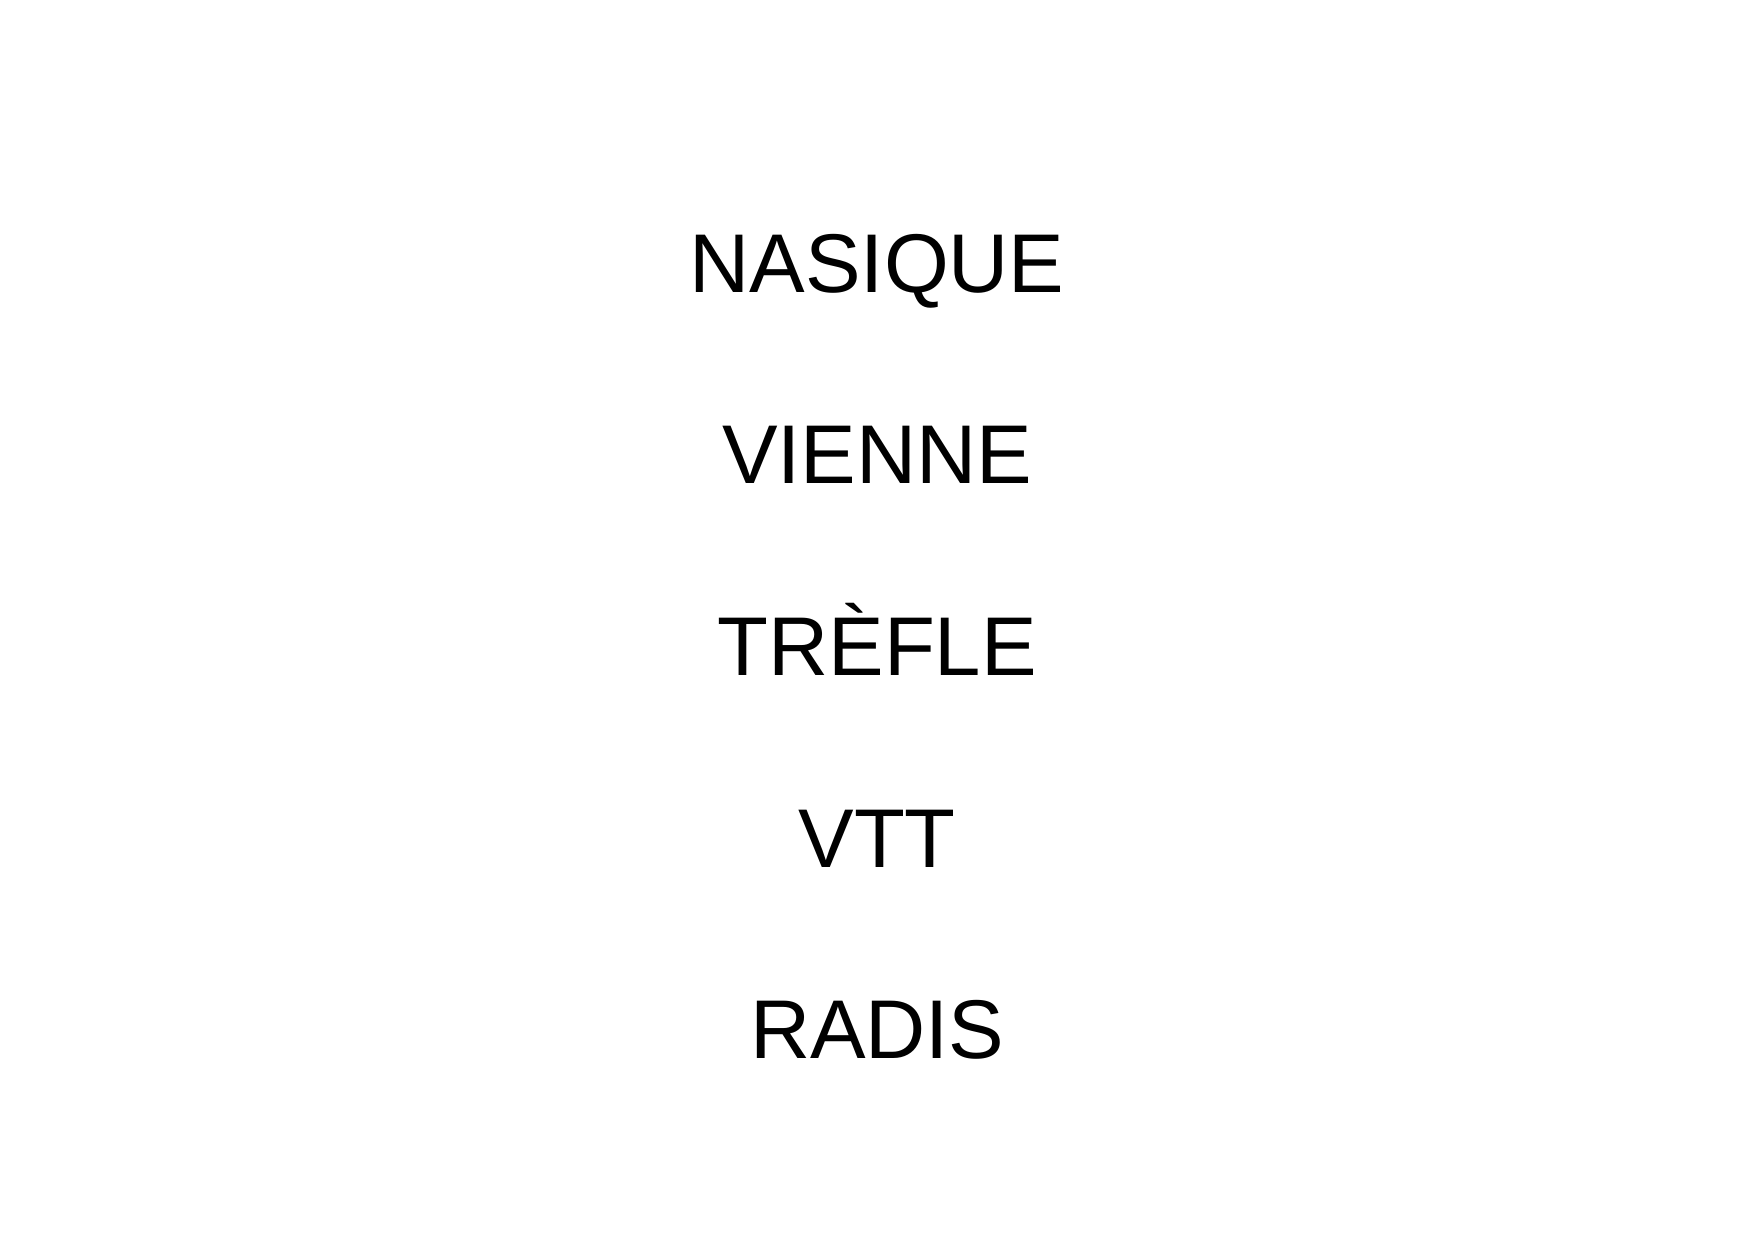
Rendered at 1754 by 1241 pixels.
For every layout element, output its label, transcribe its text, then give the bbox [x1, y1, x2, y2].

text TRÈFLE [118, 597, 1636, 693]
text VTT [118, 789, 1636, 885]
text VIENNE [118, 406, 1636, 501]
text NASIQUE [118, 214, 1636, 310]
text RADIS [118, 981, 1636, 1076]
